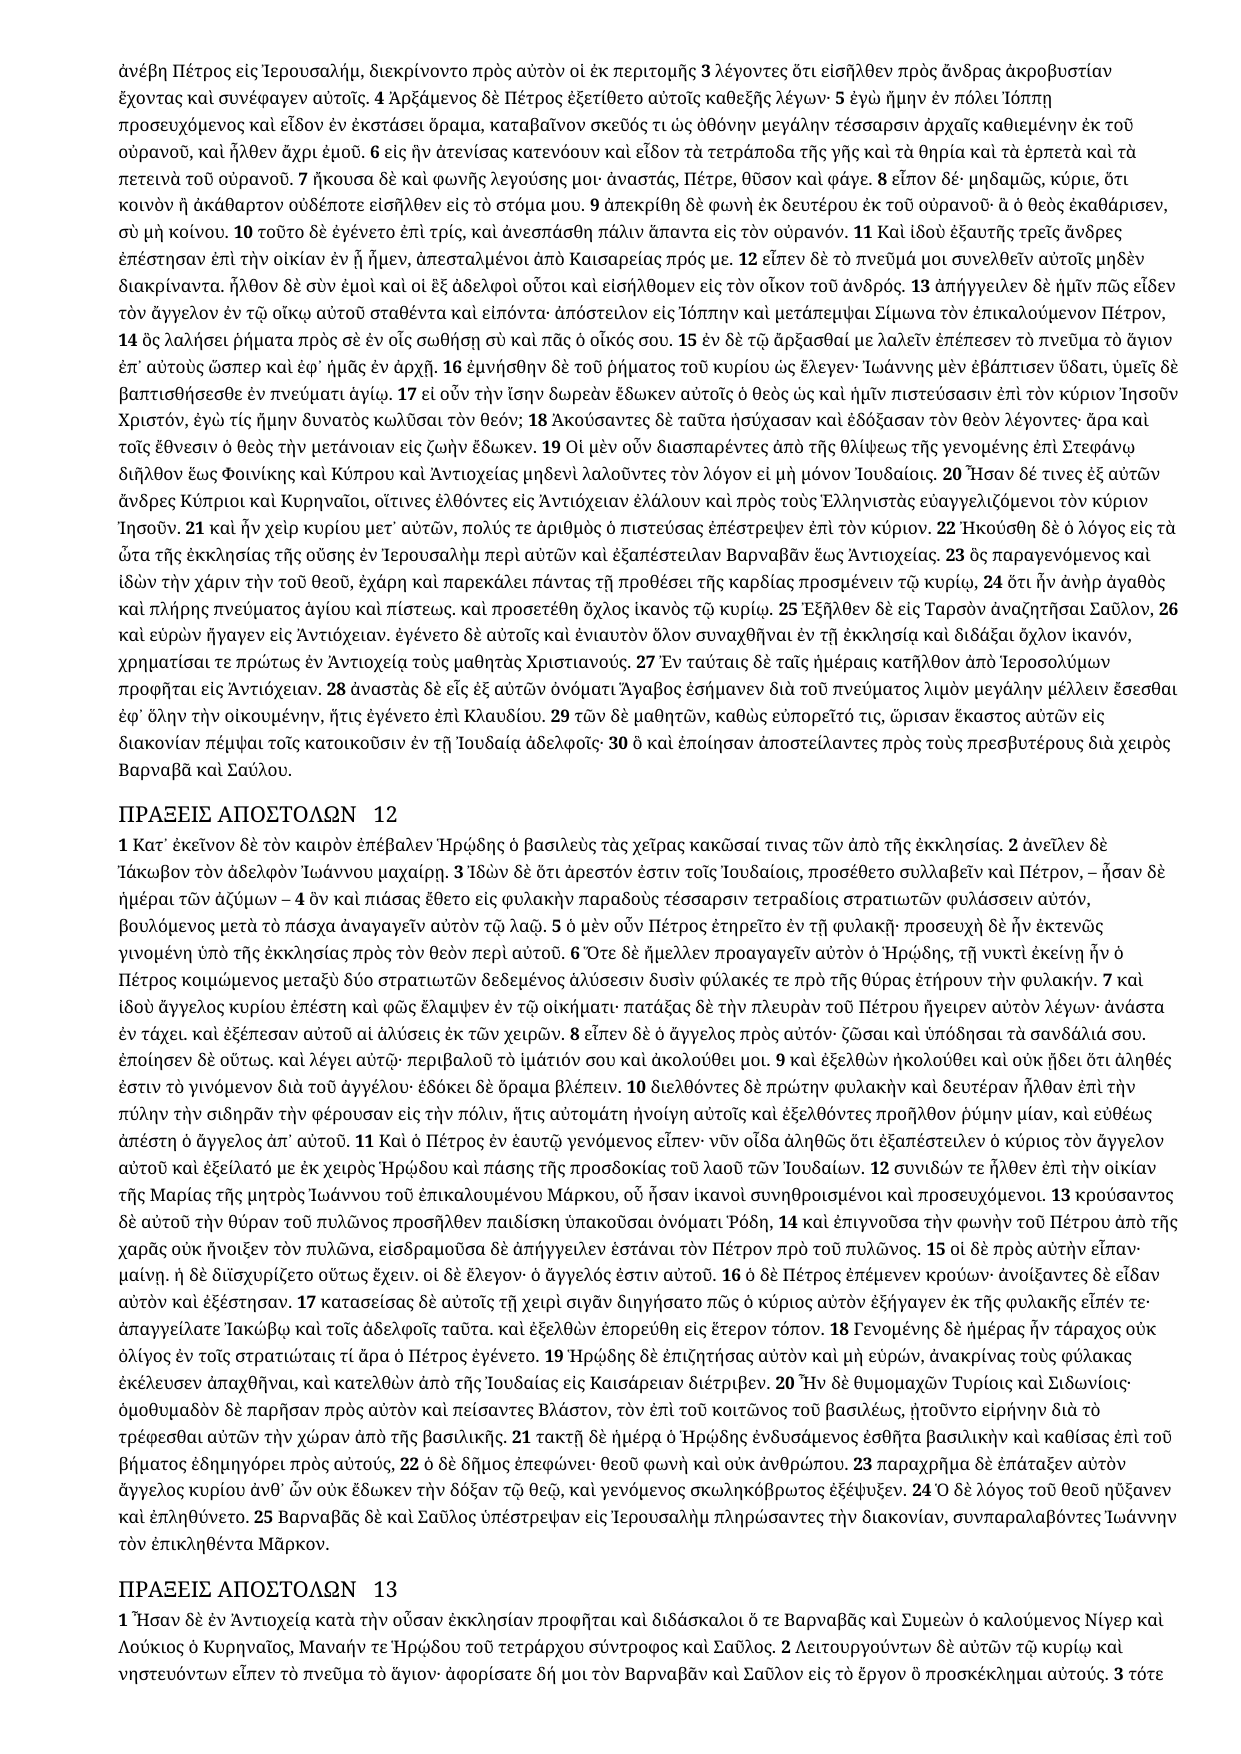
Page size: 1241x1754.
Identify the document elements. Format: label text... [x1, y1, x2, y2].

text ἀνέβη Πέτρος εἰς Ἰερουσαλήμ, διεκρίνοντο πρὸς αὐτὸν οἱ ἐκ περιτομῆς 3 λέγοντες ὅτι εἰσῆλθεν πρὸς ἄνδρας ἀκροβυστίαν ἔχοντας καὶ συνέφαγεν αὐτοῖς. 4 Ἀρξάμενος δὲ Πέτρος ἐξετίθετο αὐτοῖς καθεξῆς λέγων· 5 ἐγὼ ἤμην ἐν πόλει Ἰόππῃ προσευχόμενος καὶ εἶδον ἐν ἐκστάσει ὅραμα, καταβαῖνον σκεῦός τι ὡς ὀθόνην μεγάλην τέσσαρσιν ἀρχαῖς καθιεμένην ἐκ τοῦ οὐρανοῦ, καὶ ἦλθεν ἄχρι ἐμοῦ. 6 εἰς ἣν ἀτενίσας κατενόουν καὶ εἶδον τὰ τετράποδα τῆς γῆς καὶ τὰ θηρία καὶ τὰ ἑρπετὰ καὶ τὰ πετεινὰ τοῦ οὐρανοῦ. 7 ἤκουσα δὲ καὶ φωνῆς λεγούσης μοι· ἀναστάς, Πέτρε, θῦσον καὶ φάγε. 8 εἶπον δέ· μηδαμῶς, κύριε, ὅτι κοινὸν ἢ ἀκάθαρτον οὐδέποτε εἰσῆλθεν εἰς τὸ στόμα μου. 9 ἀπεκρίθη δὲ φωνὴ ἐκ δευτέρου ἐκ τοῦ οὐρανοῦ· ἃ ὁ θεὸς ἐκαθάρισεν, σὺ μὴ κοίνου. 10 τοῦτο δὲ ἐγένετο ἐπὶ τρίς, καὶ ἀνεσπάσθη πάλιν ἅπαντα εἰς τὸν οὐρανόν. 11 Καὶ ἰδοὺ ἐξαυτῆς τρεῖς ἄνδρες ἐπέστησαν ἐπὶ τὴν οἰκίαν ἐν ᾗ ἦμεν, ἀπεσταλμένοι ἀπὸ Καισαρείας πρός με. 12 εἶπεν δὲ τὸ πνεῦμά μοι συνελθεῖν αὐτοῖς μηδὲν διακρίναντα. ἦλθον δὲ σὺν ἐμοὶ καὶ οἱ ἓξ ἀδελφοὶ οὗτοι καὶ εἰσήλθομεν εἰς τὸν οἶκον τοῦ ἀνδρός. 13 ἀπήγγειλεν δὲ ἡμῖν πῶς εἶδεν τὸν ἄγγελον ἐν τῷ οἴκῳ αὐτοῦ σταθέντα καὶ εἰπόντα· ἀπόστειλον εἰς Ἰόππην καὶ μετάπεμψαι Σίμωνα τὸν ἐπικαλούμενον Πέτρον, 14 ὃς λαλήσει ῥήματα πρὸς σὲ ἐν οἷς σωθήσῃ σὺ καὶ πᾶς ὁ οἶκός σου. 15 ἐν δὲ τῷ ἄρξασθαί με λαλεῖν ἐπέπεσεν τὸ πνεῦμα τὸ ἅγιον ἐπ᾽ αὐτοὺς ὥσπερ καὶ ἐφ᾽ ἡμᾶς ἐν ἀρχῇ. 16 ἐμνήσθην δὲ τοῦ ῥήματος τοῦ κυρίου ὡς ἔλεγεν· Ἰωάννης μὲν ἐβάπτισεν ὕδατι, ὑμεῖς δὲ βαπτισθήσεσθε ἐν πνεύματι ἁγίῳ. 17 εἰ οὖν τὴν ἴσην δωρεὰν ἔδωκεν αὐτοῖς ὁ θεὸς ὡς καὶ ἡμῖν πιστεύσασιν ἐπὶ τὸν κύριον Ἰησοῦν Χριστόν, ἐγὼ τίς ἤμην δυνατὸς κωλῦσαι τὸν θεόν; 18 Ἀκούσαντες δὲ ταῦτα ἡσύχασαν καὶ ἐδόξασαν τὸν θεὸν λέγοντες· ἄρα καὶ τοῖς ἔθνεσιν ὁ θεὸς τὴν μετάνοιαν εἰς ζωὴν ἔδωκεν. 19 Οἱ μὲν οὖν διασπαρέντες ἀπὸ τῆς θλίψεως τῆς γενομένης ἐπὶ Στεφάνῳ διῆλθον ἕως Φοινίκης καὶ Κύπρου καὶ Ἀντιοχείας μηδενὶ λαλοῦντες τὸν λόγον εἰ μὴ μόνον Ἰουδαίοις. 20 Ἦσαν δέ τινες ἐξ αὐτῶν ἄνδρες Κύπριοι καὶ Κυρηναῖοι, οἵτινες ἐλθόντες εἰς Ἀντιόχειαν ἐλάλουν καὶ πρὸς τοὺς Ἑλληνιστὰς εὐαγγελιζόμενοι τὸν κύριον Ἰησοῦν. 21 καὶ ἦν χεὶρ κυρίου μετ᾽ αὐτῶν, πολύς τε ἀριθμὸς ὁ πιστεύσας ἐπέστρεψεν ἐπὶ τὸν κύριον. 22 Ἠκούσθη δὲ ὁ λόγος εἰς τὰ ὦτα τῆς ἐκκλησίας τῆς οὔσης ἐν Ἰερουσαλὴμ περὶ αὐτῶν καὶ ἐξαπέστειλαν Βαρναβᾶν ἕως Ἀντιοχείας. 23 ὃς παραγενόμενος καὶ ἰδὼν τὴν χάριν τὴν τοῦ θεοῦ, ἐχάρη καὶ παρεκάλει πάντας τῇ προθέσει τῆς καρδίας προσμένειν τῷ κυρίῳ, 24 ὅτι ἦν ἀνὴρ ἀγαθὸς καὶ πλήρης πνεύματος ἁγίου καὶ πίστεως. καὶ προσετέθη ὄχλος ἱκανὸς τῷ κυρίῳ. 25 Ἐξῆλθεν δὲ εἰς Ταρσὸν ἀναζητῆσαι Σαῦλον, 26 καὶ εὑρὼν ἤγαγεν εἰς Ἀντιόχειαν. ἐγένετο δὲ αὐτοῖς καὶ ἐνιαυτὸν ὅλον συναχθῆναι ἐν τῇ ἐκκλησίᾳ καὶ διδάξαι ὄχλον ἱκανόν, χρηματίσαι τε πρώτως ἐν Ἀντιοχείᾳ τοὺς μαθητὰς Χριστιανούς. 27 Ἐν ταύταις δὲ ταῖς ἡμέραις κατῆλθον ἀπὸ Ἱεροσολύμων προφῆται εἰς Ἀντιόχειαν. 28 ἀναστὰς δὲ εἷς ἐξ αὐτῶν ὀνόματι Ἅγαβος ἐσήμανεν διὰ τοῦ πνεύματος λιμὸν μεγάλην μέλλειν ἔσεσθαι ἐφ᾽ ὅλην τὴν οἰκουμένην, ἥτις ἐγένετο ἐπὶ Κλαυδίου. 29 τῶν δὲ μαθητῶν, καθὼς εὐπορεῖτό τις, ὥρισαν ἕκαστος αὐτῶν εἰς διακονίαν πέμψαι τοῖς κατοικοῦσιν ἐν τῇ Ἰουδαίᾳ ἀδελφοῖς· 30 ὃ καὶ ἐποίησαν ἀποστείλαντες πρὸς τοὺς πρεσβυτέρους διὰ χειρὸς Βαρναβᾶ καὶ Σαύλου. [118, 59, 1181, 781]
text 1 Κατ᾽ ἐκεῖνον δὲ τὸν καιρὸν ἐπέβαλεν Ἡρῴδης ὁ βασιλεὺς τὰς χεῖρας κακῶσαί τινας τῶν ἀπὸ τῆς ἐκκλησίας. 2 ἀνεῖλεν δὲ Ἰάκωβον τὸν ἀδελφὸν Ἰωάννου μαχαίρῃ. 3 Ἰδὼν δὲ ὅτι ἀρεστόν ἐστιν τοῖς Ἰουδαίοις, προσέθετο συλλαβεῖν καὶ Πέτρον, – ἦσαν δὲ ἡμέραι τῶν ἀζύμων – 4 ὃν καὶ πιάσας ἔθετο εἰς φυλακὴν παραδοὺς τέσσαρσιν τετραδίοις στρατιωτῶν φυλάσσειν αὐτόν, βουλόμενος μετὰ τὸ πάσχα ἀναγαγεῖν αὐτὸν τῷ λαῷ. 5 ὁ μὲν οὖν Πέτρος ἐτηρεῖτο ἐν τῇ φυλακῇ· προσευχὴ δὲ ἦν ἐκτενῶς γινομένη ὑπὸ τῆς ἐκκλησίας πρὸς τὸν θεὸν περὶ αὐτοῦ. 6 Ὅτε δὲ ἤμελλεν προαγαγεῖν αὐτὸν ὁ Ἡρῴδης, τῇ νυκτὶ ἐκείνῃ ἦν ὁ Πέτρος κοιμώμενος μεταξὺ δύο στρατιωτῶν δεδεμένος ἁλύσεσιν δυσὶν φύλακές τε πρὸ τῆς θύρας ἐτήρουν τὴν φυλακήν. 7 καὶ ἰδοὺ ἄγγελος κυρίου ἐπέστη καὶ φῶς ἔλαμψεν ἐν τῷ οἰκήματι· πατάξας δὲ τὴν πλευρὰν τοῦ Πέτρου ἤγειρεν αὐτὸν λέγων· ἀνάστα ἐν τάχει. καὶ ἐξέπεσαν αὐτοῦ αἱ ἁλύσεις ἐκ τῶν χειρῶν. 8 εἶπεν δὲ ὁ ἄγγελος πρὸς αὐτόν· ζῶσαι καὶ ὑπόδησαι τὰ σανδάλιά σου. ἐποίησεν δὲ οὕτως. καὶ λέγει αὐτῷ· περιβαλοῦ τὸ ἱμάτιόν σου καὶ ἀκολούθει μοι. 9 καὶ ἐξελθὼν ἠκολούθει καὶ οὐκ ᾔδει ὅτι ἀληθές ἐστιν τὸ γινόμενον διὰ τοῦ ἀγγέλου· ἐδόκει δὲ ὅραμα βλέπειν. 10 διελθόντες δὲ πρώτην φυλακὴν καὶ δευτέραν ἦλθαν ἐπὶ τὴν πύλην τὴν σιδηρᾶν τὴν φέρουσαν εἰς τὴν πόλιν, ἥτις αὐτομάτη ἠνοίγη αὐτοῖς καὶ ἐξελθόντες προῆλθον ῥύμην μίαν, καὶ εὐθέως ἀπέστη ὁ ἄγγελος ἀπ᾽ αὐτοῦ. 11 Καὶ ὁ Πέτρος ἐν ἑαυτῷ γενόμενος εἶπεν· νῦν οἶδα ἀληθῶς ὅτι ἐξαπέστειλεν ὁ κύριος τὸν ἄγγελον αὐτοῦ καὶ ἐξείλατό με ἐκ χειρὸς Ἡρῴδου καὶ πάσης τῆς προσδοκίας τοῦ λαοῦ τῶν Ἰουδαίων. 12 συνιδών τε ἦλθεν ἐπὶ τὴν οἰκίαν τῆς Μαρίας τῆς μητρὸς Ἰωάννου τοῦ ἐπικαλουμένου Μάρκου, οὗ ἦσαν ἱκανοὶ συνηθροισμένοι καὶ προσευχόμενοι. 13 κρούσαντος δὲ αὐτοῦ τὴν θύραν τοῦ πυλῶνος προσῆλθεν παιδίσκη ὑπακοῦσαι ὀνόματι Ῥόδη, 14 καὶ ἐπιγνοῦσα τὴν φωνὴν τοῦ Πέτρου ἀπὸ τῆς χαρᾶς οὐκ ἤνοιξεν τὸν πυλῶνα, εἰσδραμοῦσα δὲ ἀπήγγειλεν ἑστάναι τὸν Πέτρον πρὸ τοῦ πυλῶνος. 15 οἱ δὲ πρὸς αὐτὴν εἶπαν· μαίνῃ. ἡ δὲ διϊσχυρίζετο οὕτως ἔχειν. οἱ δὲ ἔλεγον· ὁ ἄγγελός ἐστιν αὐτοῦ. 16 ὁ δὲ Πέτρος ἐπέμενεν κρούων· ἀνοίξαντες δὲ εἶδαν αὐτὸν καὶ ἐξέστησαν. 17 κατασείσας δὲ αὐτοῖς τῇ χειρὶ σιγᾶν διηγήσατο πῶς ὁ κύριος αὐτὸν ἐξήγαγεν ἐκ τῆς φυλακῆς εἶπέν τε· ἀπαγγείλατε Ἰακώβῳ καὶ τοῖς ἀδελφοῖς ταῦτα. καὶ ἐξελθὼν ἐπορεύθη εἰς ἕτερον τόπον. 18 Γενομένης δὲ ἡμέρας ἦν τάραχος οὐκ ὀλίγος ἐν τοῖς στρατιώταις τί ἄρα ὁ Πέτρος ἐγένετο. 19 Ἡρῴδης δὲ ἐπιζητήσας αὐτὸν καὶ μὴ εὑρών, ἀνακρίνας τοὺς φύλακας ἐκέλευσεν ἀπαχθῆναι, καὶ κατελθὼν ἀπὸ τῆς Ἰουδαίας εἰς Καισάρειαν διέτριβεν. 20 Ἦν δὲ θυμομαχῶν Τυρίοις καὶ Σιδωνίοις· ὁμοθυμαδὸν δὲ παρῆσαν πρὸς αὐτὸν καὶ πείσαντες Βλάστον, τὸν ἐπὶ τοῦ κοιτῶνος τοῦ βασιλέως, ᾐτοῦντο εἰρήνην διὰ τὸ τρέφεσθαι αὐτῶν τὴν χώραν ἀπὸ τῆς βασιλικῆς. 21 τακτῇ δὲ ἡμέρᾳ ὁ Ἡρῴδης ἐνδυσάμενος ἐσθῆτα βασιλικὴν καὶ καθίσας ἐπὶ τοῦ βήματος ἐδημηγόρει πρὸς αὐτούς, 22 ὁ δὲ δῆμος ἐπεφώνει· θεοῦ φωνὴ καὶ οὐκ ἀνθρώπου. 23 παραχρῆμα δὲ ἐπάταξεν αὐτὸν ἄγγελος κυρίου ἀνθ᾽ ὧν οὐκ ἔδωκεν τὴν δόξαν τῷ θεῷ, καὶ γενόμενος σκωληκόβρωτος ἐξέψυξεν. 24 Ὁ δὲ λόγος τοῦ θεοῦ ηὔξανεν καὶ ἐπληθύνετο. 25 Βαρναβᾶς δὲ καὶ Σαῦλος ὑπέστρεψαν εἰς Ἰερουσαλὴμ πληρώσαντες τὴν διακονίαν, συνπαραλαβόντες Ἰωάννην τὸν ἐπικληθέντα Μᾶρκον. [118, 833, 1181, 1556]
text ΠΡΑΞΕΙΣ ΑΠΟΣΤΟΛΩΝ 13 [118, 1574, 1181, 1603]
text 1 Ἦσαν δὲ ἐν Ἀντιοχείᾳ κατὰ τὴν οὖσαν ἐκκλησίαν προφῆται καὶ διδάσκαλοι ὅ τε Βαρναβᾶς καὶ Συμεὼν ὁ καλούμενος Νίγερ καὶ Λούκιος ὁ Κυρηναῖος, Μαναήν τε Ἡρῴδου τοῦ τετράρχου σύντροφος καὶ Σαῦλος. 2 Λειτουργούντων δὲ αὐτῶν τῷ κυρίῳ καὶ νηστευόντων εἶπεν τὸ πνεῦμα τὸ ἅγιον· ἀφορίσατε δή μοι τὸν Βαρναβᾶν καὶ Σαῦλον εἰς τὸ ἔργον ὃ προσκέκλημαι αὐτούς. 3 τότε [118, 1608, 1181, 1685]
text ΠΡΑΞΕΙΣ ΑΠΟΣΤΟΛΩΝ 12 [118, 799, 1181, 829]
